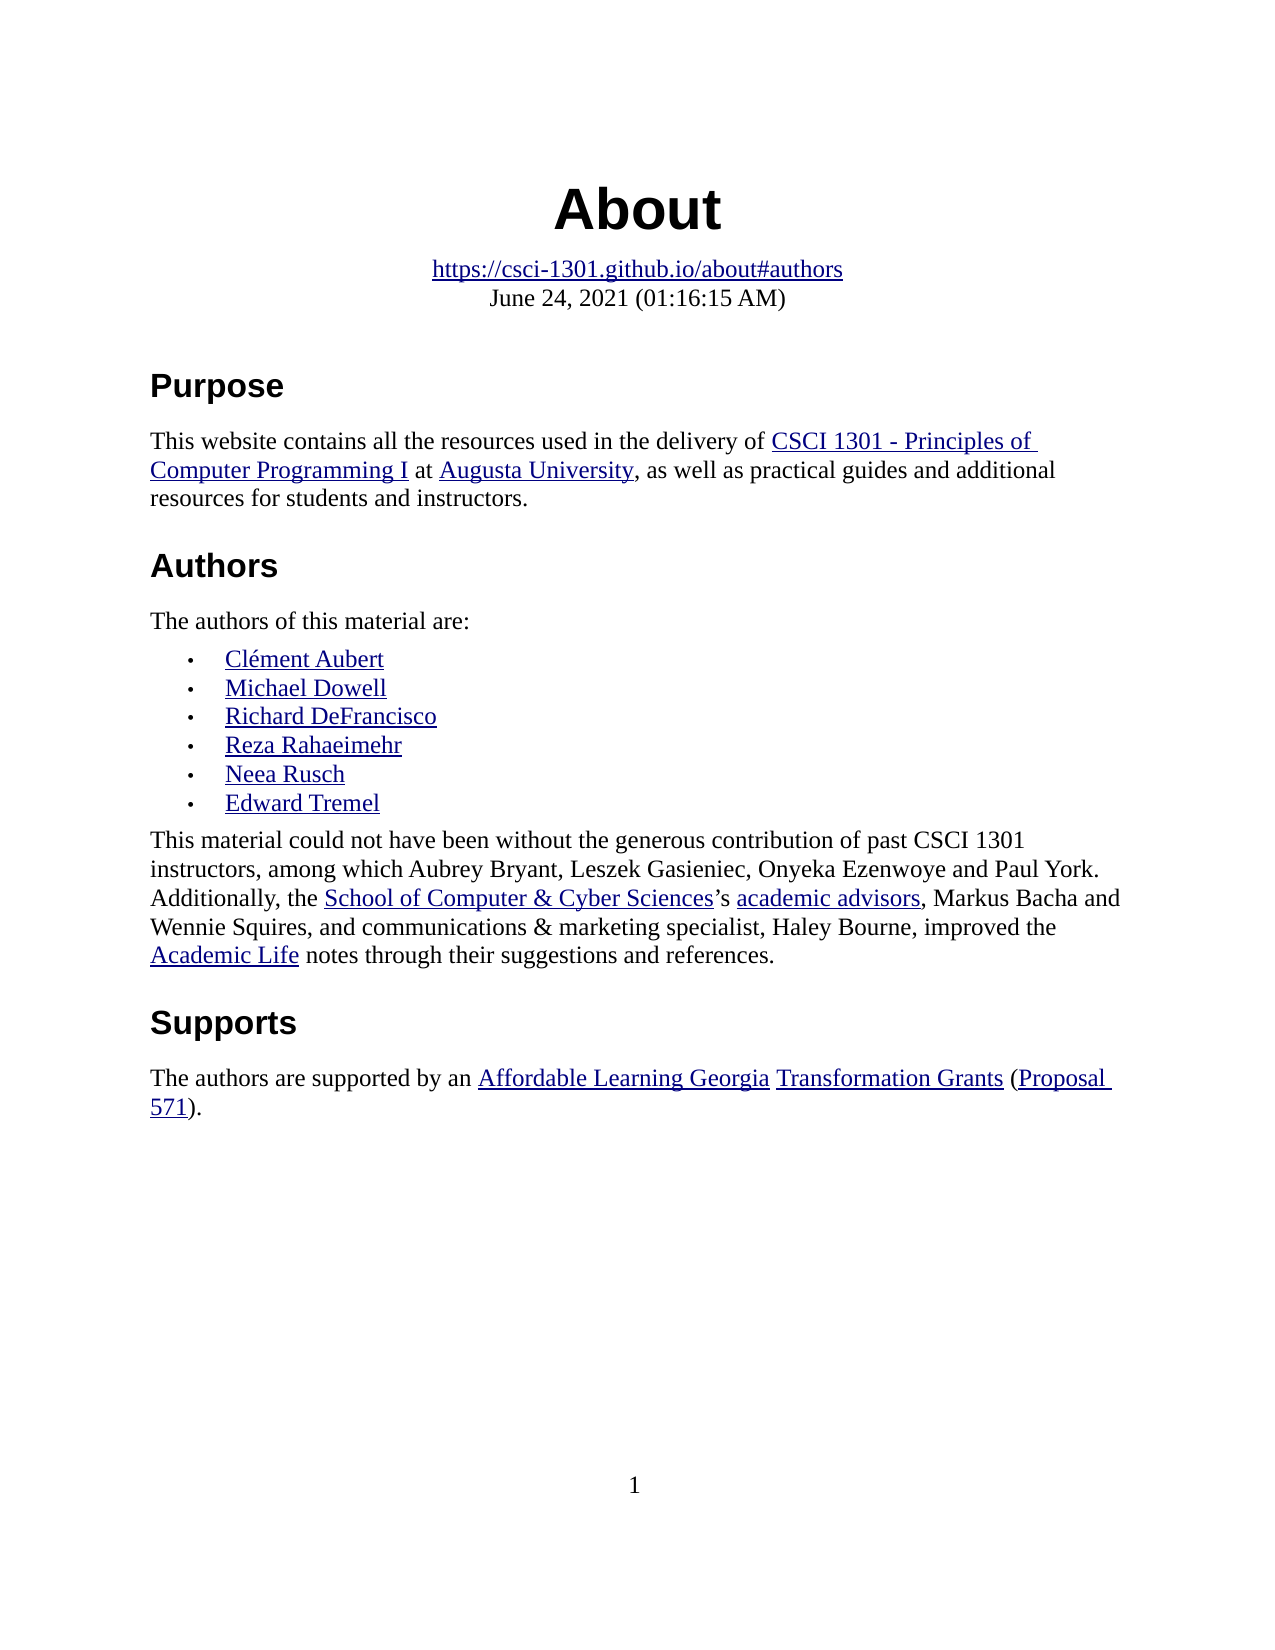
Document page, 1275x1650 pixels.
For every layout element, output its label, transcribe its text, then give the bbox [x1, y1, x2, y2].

list Clément Aubert [187, 644, 1125, 673]
title About [150, 175, 1125, 242]
list Neea Rusch [187, 759, 1125, 788]
text The authors of this material are: [150, 606, 1125, 635]
subtitle Authors [150, 546, 1125, 585]
text This material could not have been without the generous contribution of past CSCI 1301 instructors, among which Aubrey Bryant, Leszek Gasieniec, Onyeka Ezenwoye and Paul York. Additionally, the School of Computer & Cyber Sciences’s academic advisors, Markus Bacha and Wennie Squires, and communications & marketing specialist, Haley Bourne, improved the Academic Life notes through their suggestions and references. [150, 825, 1125, 969]
text This website contains all the resources used in the delivery of CSCI 1301 - Principles of Computer Programming I at Augusta University, as well as practical guides and additional resources for students and instructors. [150, 426, 1125, 512]
list Reza Rahaeimehr [187, 730, 1125, 759]
text https://csci-1301.github.io/about#authors [150, 254, 1125, 283]
list Michael Dowell [187, 673, 1125, 701]
text June 24, 2021 (01:16:15 AM) [150, 283, 1125, 312]
text The authors are supported by an Affordable Learning Georgia Transformation Grants (Proposal 571). [150, 1063, 1125, 1121]
subtitle Supports [150, 1003, 1125, 1042]
list Richard DeFrancisco [187, 701, 1125, 730]
subtitle Purpose [150, 366, 1125, 404]
list Edward Tremel [187, 788, 1125, 816]
